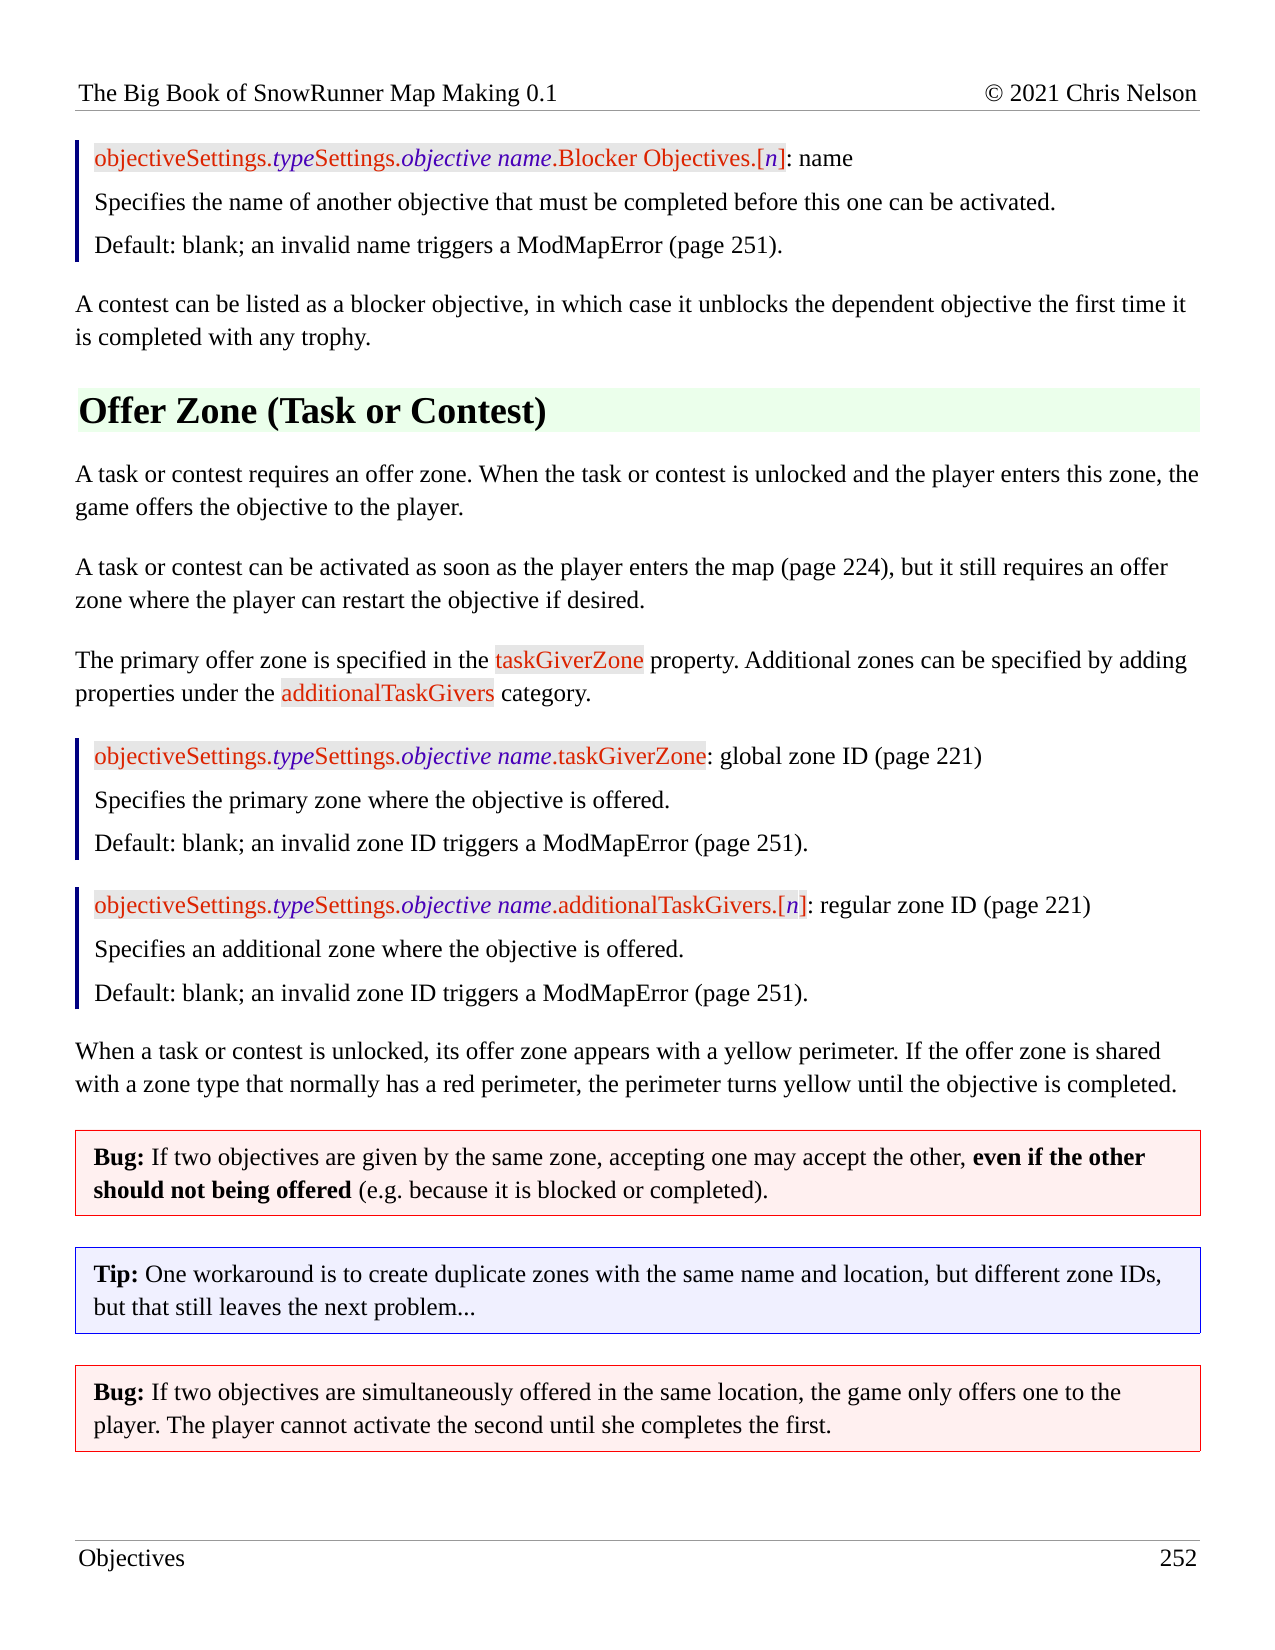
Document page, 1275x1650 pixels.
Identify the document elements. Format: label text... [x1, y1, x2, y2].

text Default: blank; an invalid zone ID triggers a ModMapError (page 251). [79, 975, 1200, 1009]
text When a task or contest is unlocked, its offer zone appears with a yellow perimeter. If the offer zone is shared with a zone type that normally has a red perimeter, the perimeter turns yellow until the objective is completed. [75, 1036, 1200, 1098]
text Default: blank; an invalid name triggers a ModMapError (page 251). [79, 227, 1200, 262]
text A task or contest can be activated as soon as the player enters the map (page 224), but it still requires an offer zone where the player can restart the objective if desired. [75, 552, 1200, 614]
list If two objectives are given by the same zone, accepting one may accept the other, even if the other should not being offered (e.g. because it is blocked or completed). [76, 1131, 1200, 1215]
text Specifies an additional zone where the objective is offered. [79, 931, 1200, 963]
text Specifies the name of another objective that must be completed before this one can be activated. [79, 184, 1200, 215]
text Default: blank; an invalid zone ID triggers a ModMapError (page 251). [79, 825, 1200, 860]
text The primary offer zone is specified in the taskGiverZone property. Additional zones can be specified by adding properties under the additionalTaskGivers category. [75, 645, 1200, 707]
text A contest can be listed as a blocker objective, in which case it unblocks the dependent objective the first time it is completed with any trophy. [75, 289, 1200, 351]
list If two objectives are simultaneously offered in the same location, the game only offers one to the player. The player cannot activate the second until she completes the first. [76, 1366, 1200, 1451]
list One workaround is to create duplicate zones with the same name and location, but different zone IDs, but that still leaves the next problem... [76, 1248, 1200, 1333]
subtitle Offer Zone (Task or Contest) [78, 388, 1200, 432]
text A task or contest requires an offer zone. When the task or contest is unlocked and the player enters this zone, the game offers the objective to the player. [75, 459, 1200, 521]
text objectiveSettings.typeSettings.objective name.taskGiverZone: global zone ID (page 221) [79, 738, 1200, 770]
text Specifies the primary zone where the objective is offered. [79, 782, 1200, 813]
text objectiveSettings.typeSettings.objective name.additionalTaskGivers.[n]: regular zone ID (page 221) [79, 887, 1200, 919]
text objectiveSettings.typeSettings.objective name.Blocker Objectives.[n]: name [79, 140, 1200, 172]
